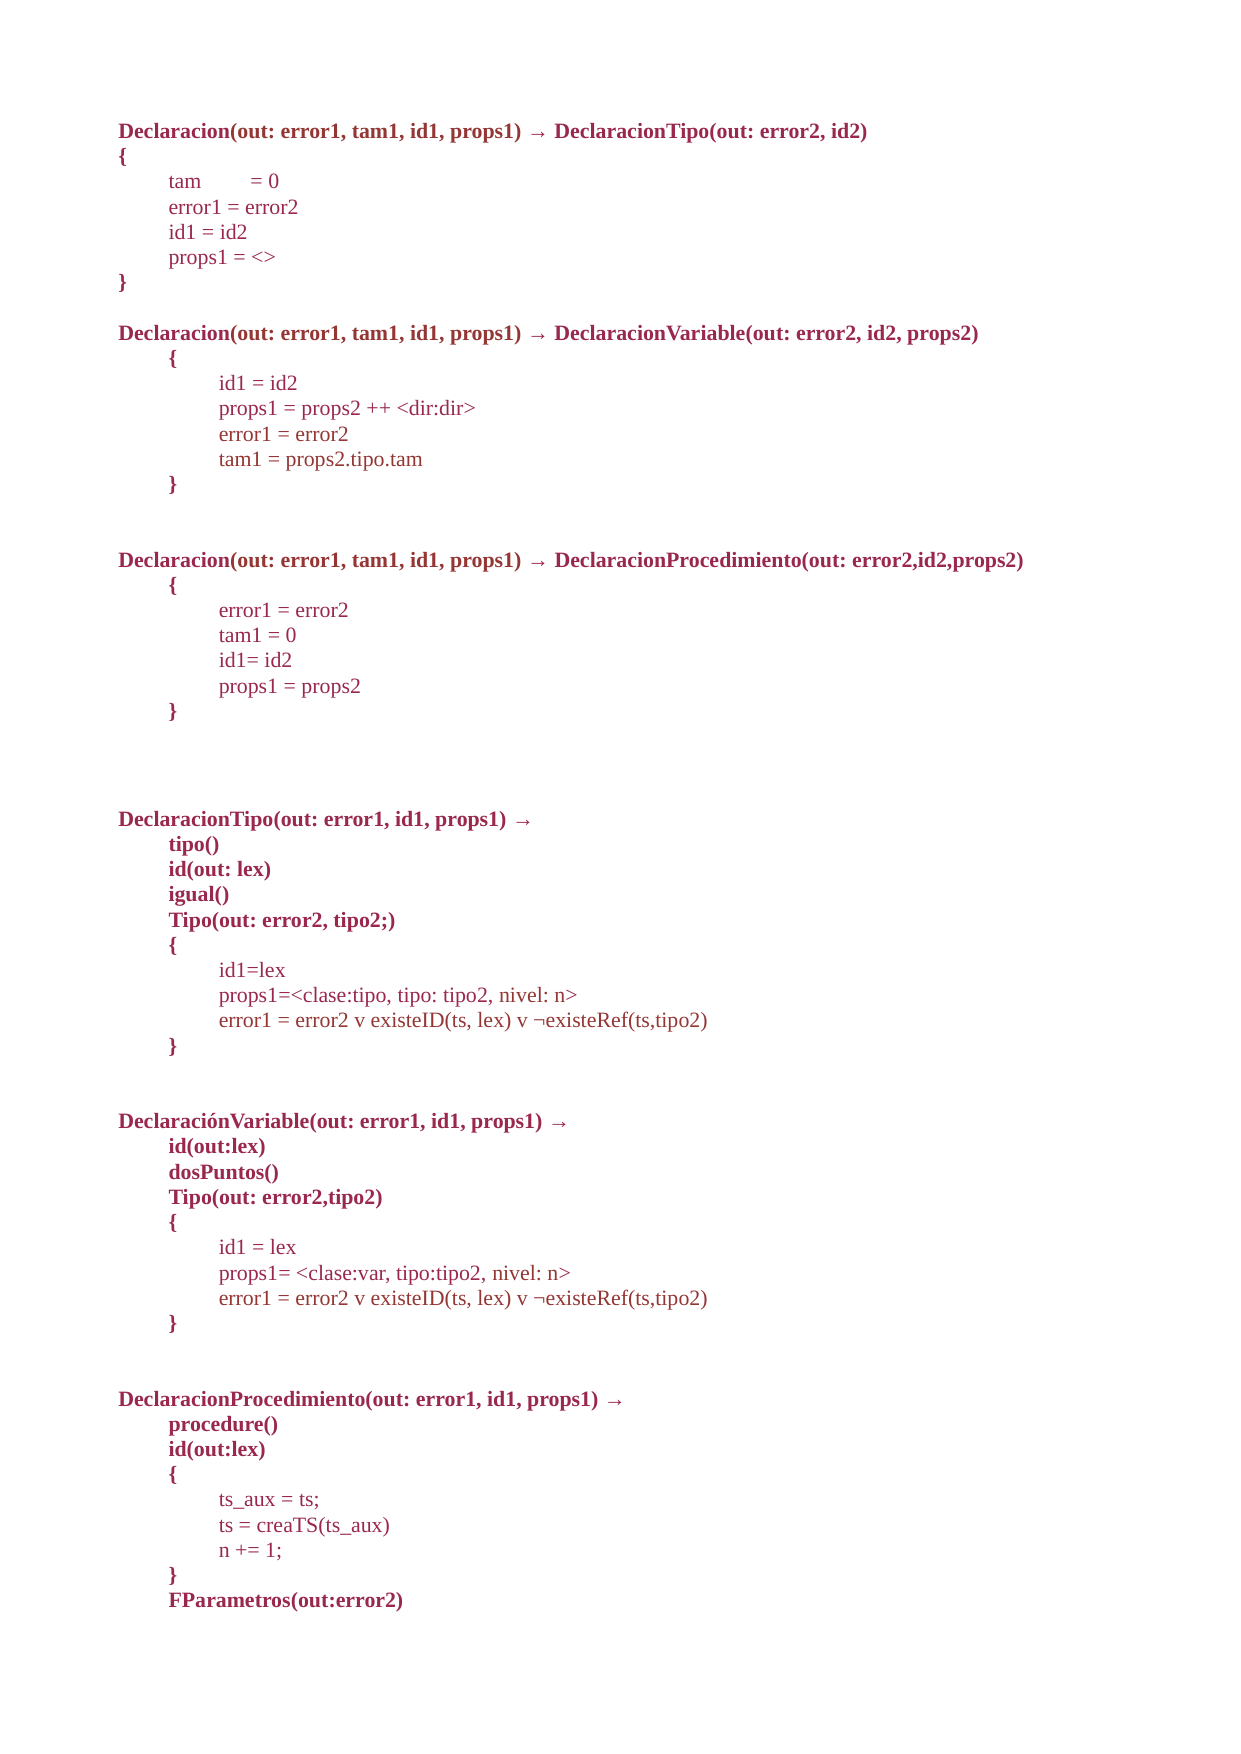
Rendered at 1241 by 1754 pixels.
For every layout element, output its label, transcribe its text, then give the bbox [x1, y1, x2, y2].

text props1 = props2 ++ <dir:dir> [168, 395, 1122, 421]
text Declaracion(out: error1, tam1, id1, props1) → DeclaracionVariable(out: error2, id2, props2) [118, 320, 1122, 345]
text tam = 0 [118, 168, 1122, 194]
text { [168, 932, 1122, 957]
text ts_aux = ts; [168, 1486, 1122, 1512]
text { [168, 572, 1122, 597]
text FParametros(out:error2) [168, 1587, 1122, 1612]
text { [118, 143, 1122, 168]
text error1 = error2 [118, 194, 1122, 219]
text { [168, 345, 1122, 370]
text error1 = error2 [168, 597, 1122, 622]
text { [168, 1461, 1122, 1486]
text id(out:lex) [118, 1133, 1122, 1159]
text id1= id2 [168, 647, 1122, 673]
text error1 = error2 [168, 421, 1122, 446]
text n += 1; [218, 1537, 1122, 1562]
text id1 = lex [168, 1234, 1122, 1259]
text procedure() [118, 1411, 1122, 1436]
text id1=lex [118, 957, 1122, 982]
text id1 = id2 [168, 370, 1122, 395]
text DeclaraciónVariable(out: error1, id1, props1) → [118, 1108, 1122, 1133]
text } [168, 471, 1122, 496]
text error1 = error2 v existeID(ts, lex) v ¬existeRef(ts,tipo2) [118, 1007, 1122, 1033]
text DeclaracionProcedimiento(out: error1, id1, props1) → [118, 1386, 1122, 1411]
text tipo() [118, 831, 1122, 856]
text props1=<clase:tipo, tipo: tipo2, nivel: n> [118, 982, 1122, 1007]
text Declaracion(out: error1, tam1, id1, props1) → DeclaracionTipo(out: error2, id2) [118, 118, 1122, 143]
text } [118, 269, 1122, 294]
text } [168, 1310, 1122, 1335]
text props1 = <> [118, 244, 1122, 269]
text id1 = id2 [118, 219, 1122, 244]
text Declaracion(out: error1, tam1, id1, props1) → DeclaracionProcedimiento(out: error2,id2,props2) [118, 547, 1122, 572]
text id(out: lex) [118, 856, 1122, 881]
text } [168, 1562, 1122, 1587]
text Tipo(out: error2,tipo2) [118, 1184, 1122, 1209]
text { [168, 1209, 1122, 1234]
text error1 = error2 v existeID(ts, lex) v ¬existeRef(ts,tipo2) [168, 1285, 1122, 1310]
text } [168, 698, 1122, 723]
text dosPuntos() [118, 1159, 1122, 1184]
text props1= <clase:var, tipo:tipo2, nivel: n> [168, 1259, 1122, 1285]
text id(out:lex) [118, 1436, 1122, 1461]
text ts = creaTS(ts_aux) [168, 1512, 1122, 1537]
text DeclaracionTipo(out: error1, id1, props1) → [118, 806, 1122, 831]
text } [168, 1033, 1122, 1058]
text props1 = props2 [168, 673, 1122, 698]
text tam1 = props2.tipo.tam [168, 446, 1122, 471]
text tam1 = 0 [168, 622, 1122, 647]
text igual() [118, 881, 1122, 907]
text Tipo(out: error2, tipo2;) [118, 907, 1122, 932]
